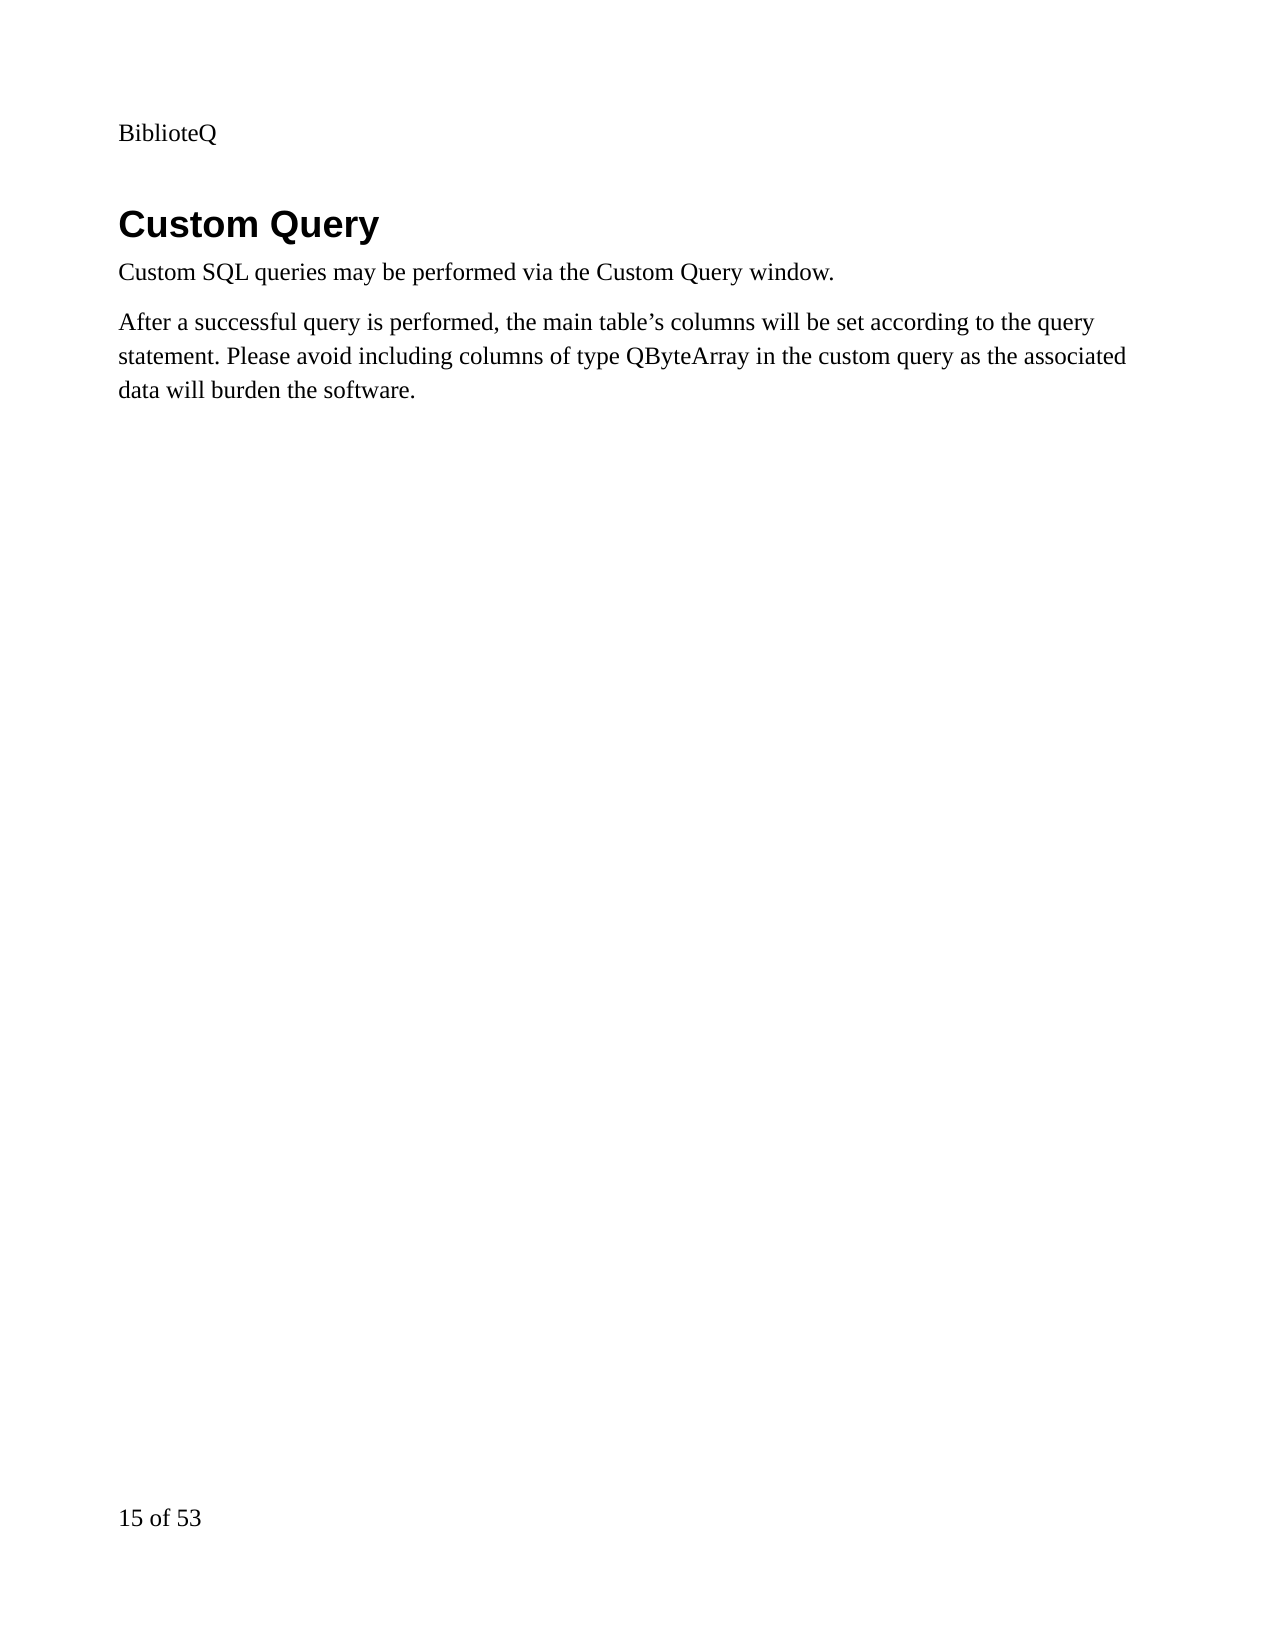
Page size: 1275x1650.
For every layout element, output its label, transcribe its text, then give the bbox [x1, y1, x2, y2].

text After a successful query is performed, the main table’s columns will be set according to the query statement. Please avoid including columns of type QByteArray in the custom query as the associated data will burden the software. [118, 307, 1157, 404]
subtitle Custom Query [118, 201, 1157, 245]
text Custom SQL queries may be performed via the Custom Query window. [118, 257, 1157, 286]
